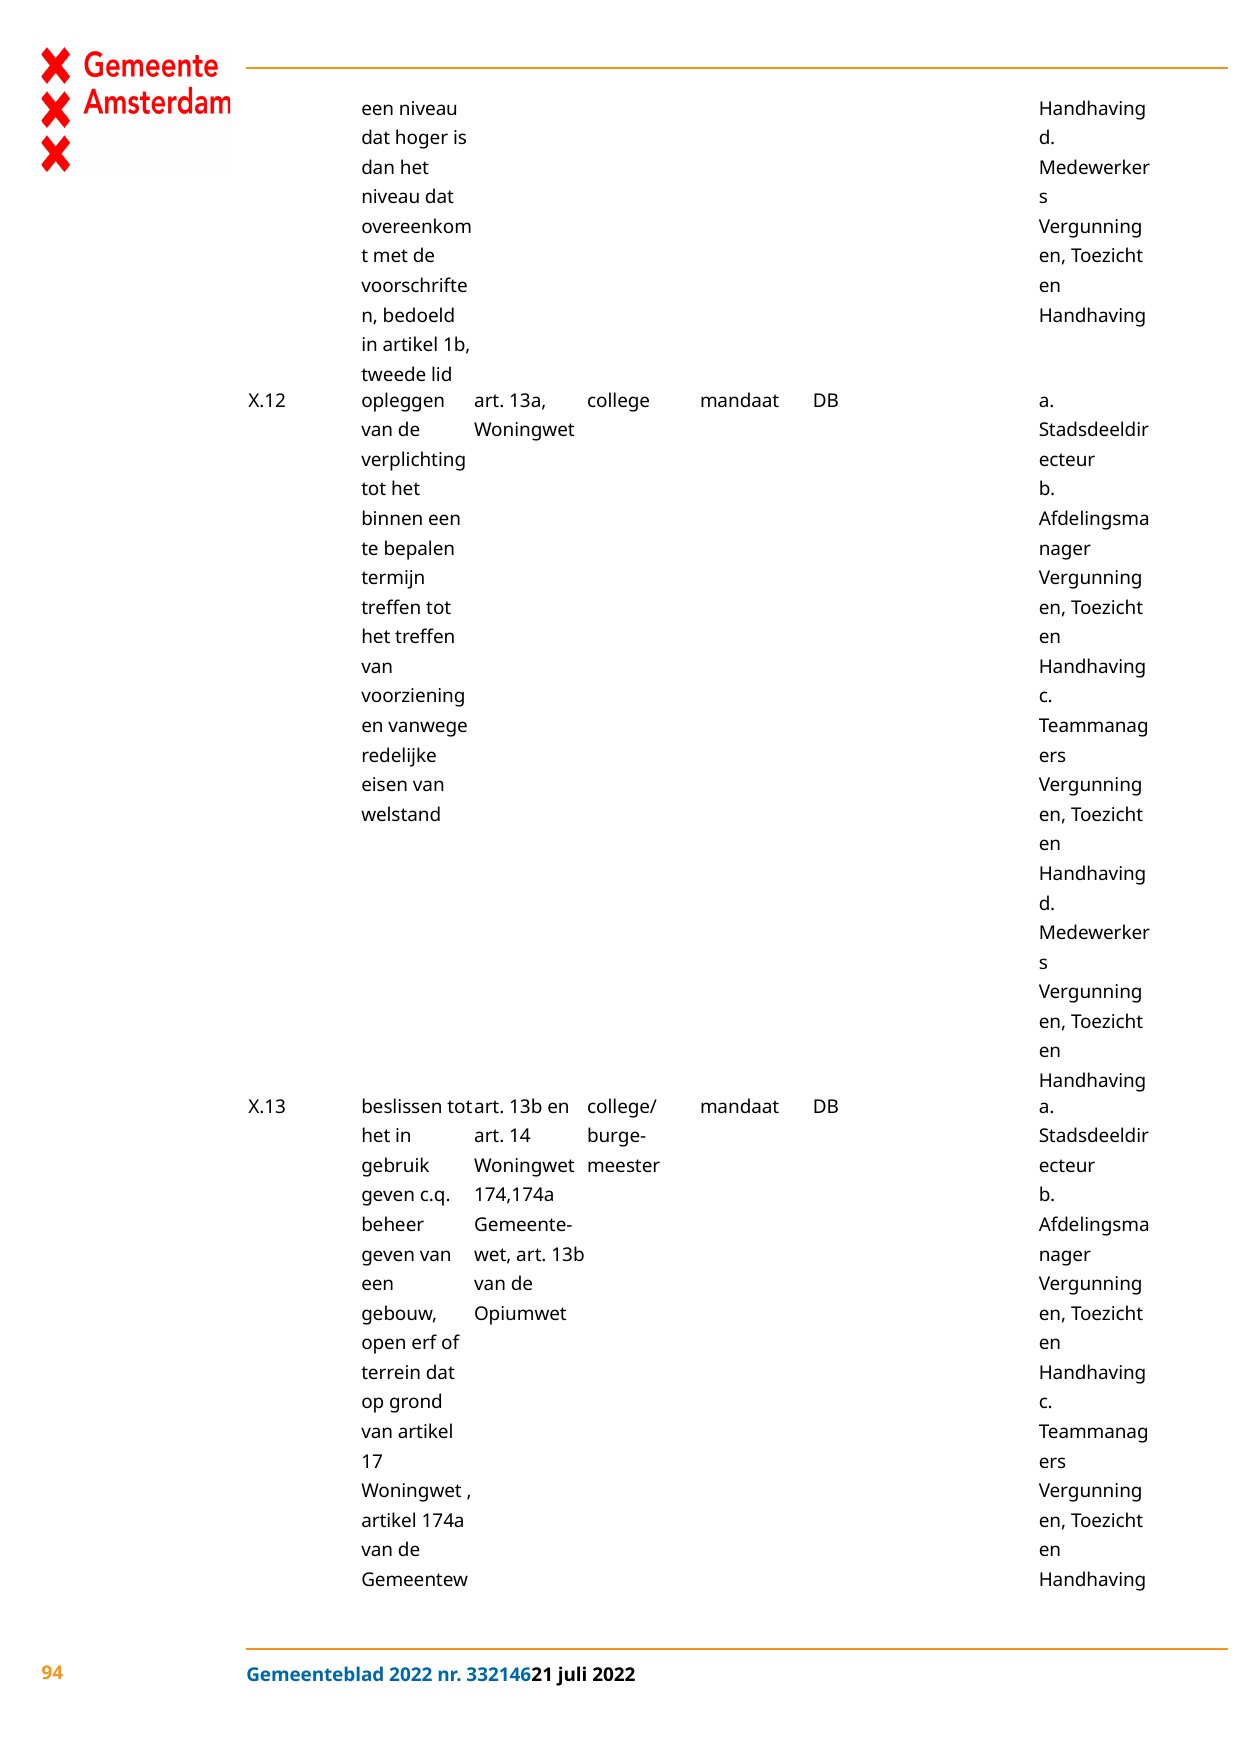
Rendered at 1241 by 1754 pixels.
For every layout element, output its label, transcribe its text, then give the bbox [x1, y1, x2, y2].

table_cell art. 13a, Woningwet [474, 387, 587, 1093]
table_cell DB [813, 1093, 926, 1592]
table_cell mandaat [700, 387, 813, 1093]
table_cell [248, 95, 361, 387]
table_cell een niveau dat hoger is dan het niveau dat overeenkomt met de voorschriften, bedoeld in artikel 1b, tweede lid [361, 95, 474, 387]
table_cell DB [813, 387, 926, 1093]
table_cell X.13 [248, 1093, 361, 1592]
table_cell opleggen van de verplichting tot het binnen een te bepalen termijn treffen tot het treffen van voorzieningen vanwege redelijke eisen van welstand [361, 387, 474, 1093]
table_cell Handhaving d. Medewerkers Vergunningen, Toezicht en Handhaving [1039, 95, 1152, 387]
table_cell [587, 95, 700, 387]
table_cell [926, 387, 1038, 1093]
table_cell a. Stadsdeeldirecteur b. Afdelingsmanager Vergunningen, Toezicht en Handhaving c. Teammanagers Vergunningen, Toezicht en Handhaving [1039, 1093, 1152, 1592]
table_cell [813, 95, 926, 387]
table_cell beslissen tot het in gebruik geven c.q. beheer geven van een gebouw, open erf of terrein dat op grond van artikel 17 Woningwet , artikel 174a van de Gemeentew [361, 1093, 474, 1592]
table_cell [926, 1093, 1038, 1592]
picture [41, 47, 231, 172]
table_cell mandaat [700, 1093, 813, 1592]
table_cell college [587, 387, 700, 1093]
table_cell X.12 [248, 387, 361, 1093]
table_cell a. Stadsdeeldirecteur b. Afdelingsmanager Vergunningen, Toezicht en Handhaving c. Teammanagers Vergunningen, Toezicht en Handhaving d. Medewerkers Vergunningen, Toezicht en Handhaving [1039, 387, 1152, 1093]
table_cell art. 13b en art. 14 Woningwet 174,174a Gemeente-wet, art. 13b van de Opiumwet [474, 1093, 587, 1592]
table_cell [700, 95, 813, 387]
table_cell college/ burge-meester [587, 1093, 700, 1592]
table_cell [474, 95, 587, 387]
table_cell [926, 95, 1038, 387]
